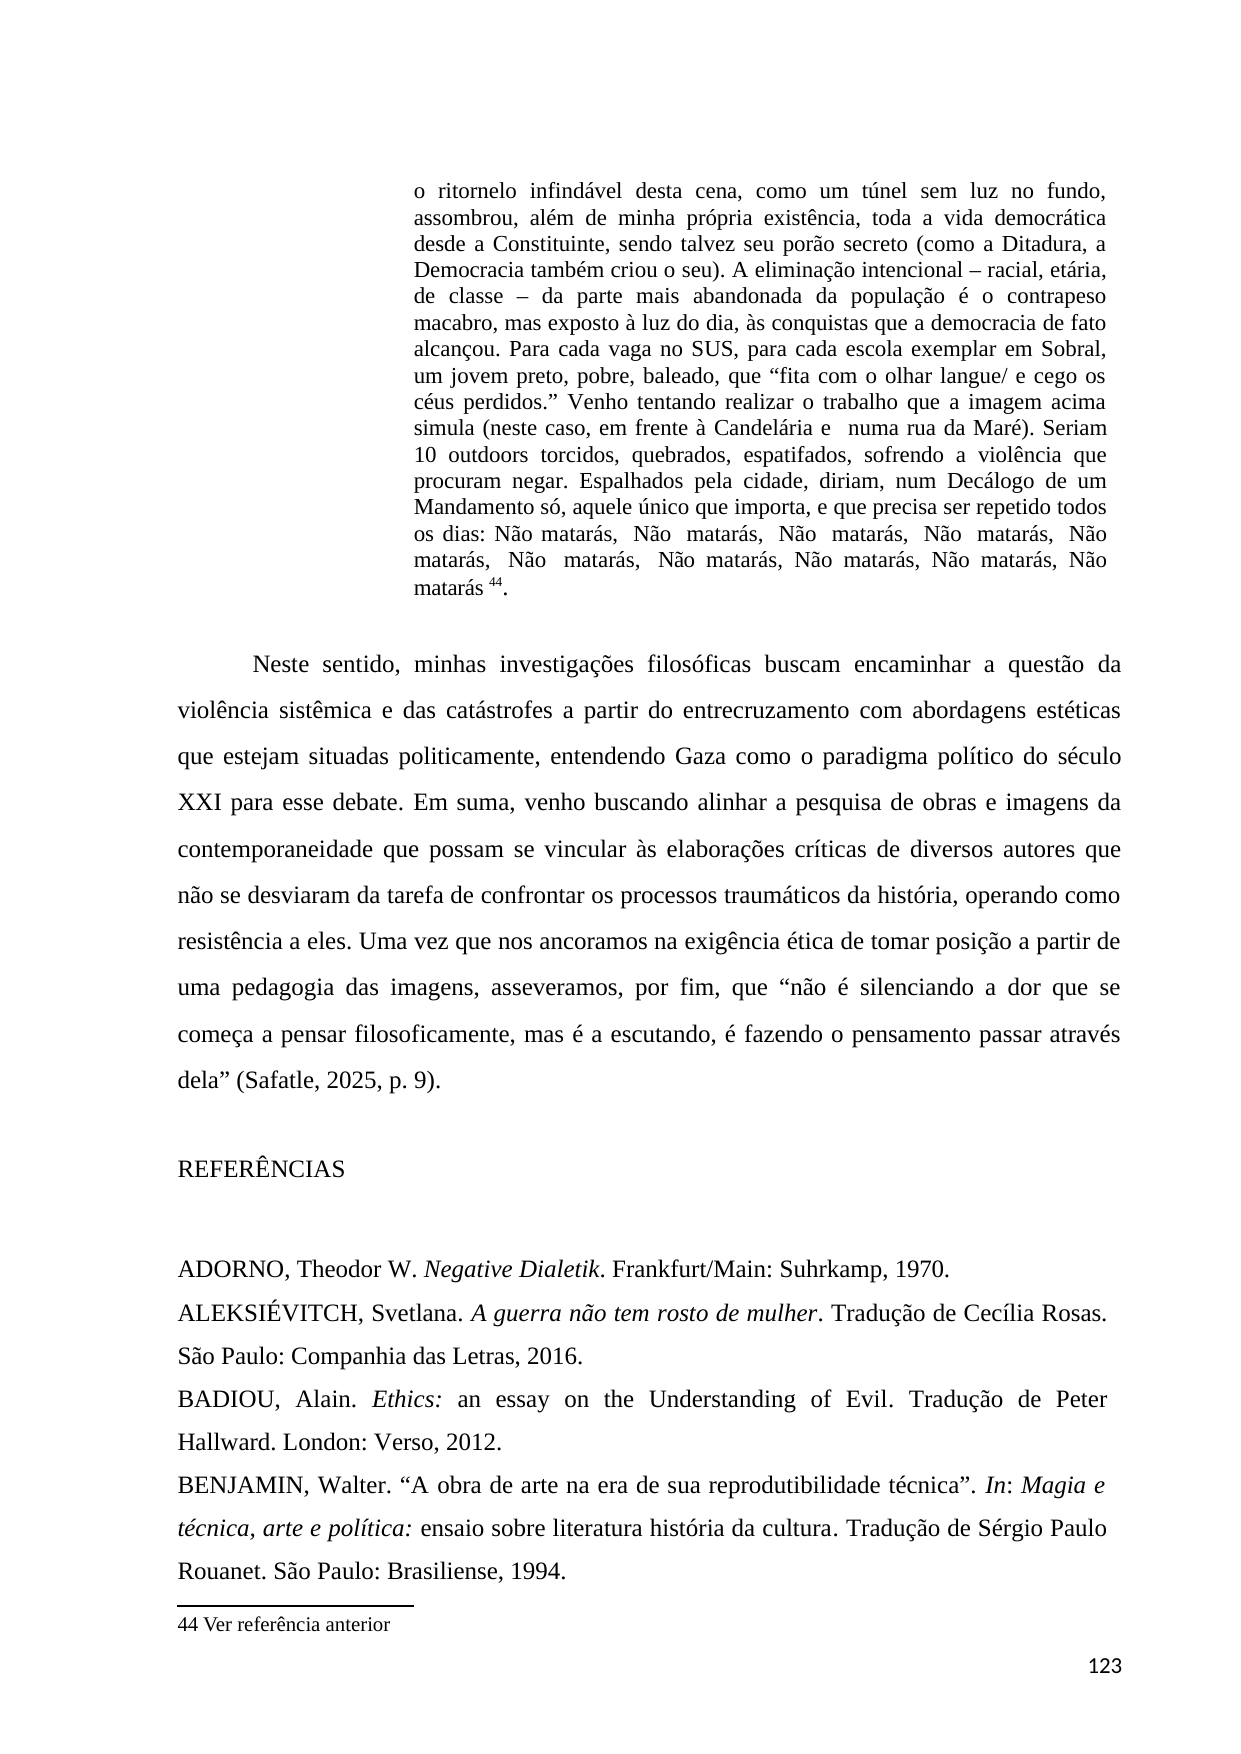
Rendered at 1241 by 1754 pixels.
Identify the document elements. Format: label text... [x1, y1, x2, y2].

text Ver referência anterior [177, 1612, 1122, 1636]
text BADIOU, Alain. Ethics: an essay on the Understanding of Evil. Tradução de Peter Hallward. London: Verso, 2012. [177, 1384, 1108, 1456]
text o ritornelo infindável desta cena, como um túnel sem luz no fundo, assombrou, além de minha própria existência, toda a vida democrática desde a Constituinte, sendo talvez seu porão secreto (como a Ditadura, a Democracia também criou o seu). A eliminação intencional – racial, etária, de classe – da parte mais abandonada da população é o contrapeso macabro, mas exposto à luz do dia, às conquistas que a democracia de fato alcançou. Para cada vaga no SUS, para cada escola exemplar em Sobral, um jovem preto, pobre, baleado, que “fita com o olhar langue/ e cego os céus perdidos.” Venho tentando realizar o trabalho que a imagem acima simula (neste caso, em frente à Candelária e numa rua da Maré). Seriam 10 outdoors torcidos, quebrados, espatifados, sofrendo a violência que procuram negar. Espalhados pela cidade, diriam, num Decálogo de um Mandamento só, aquele único que importa, e que precisa ser repetido todos os dias: Não matarás, Não matarás, Não matarás, Não matarás, Não matarás, Não matarás, Não matarás, Não matarás, Não matarás, Não matarás . [413, 177, 1108, 601]
text ALEKSIÉVITCH, Svetlana. A guerra não tem rosto de mulher. Tradução de Cecília Rosas. São Paulo: Companhia das Letras, 2016. [177, 1298, 1108, 1369]
text Neste sentido, minhas investigações filosóficas buscam encaminhar a questão da violência sistêmica e das catástrofes a partir do entrecruzamento com abordagens estéticas que estejam situadas politicamente, entendendo Gaza como o paradigma político do século XXI para esse debate. Em suma, venho buscando alinhar a pesquisa de obras e imagens da contemporaneidade que possam se vincular às elaborações críticas de diversos autores que não se desviaram da tarefa de confrontar os processos traumáticos da história, operando como resistência a eles. Uma vez que nos ancoramos na exigência ética de tomar posição a partir de uma pedagogia das imagens, asseveramos, por fim, que “não é silenciando a dor que se começa a pensar filosoficamente, mas é a escutando, é fazendo o pensamento passar através dela” (Safatle, 2025, p. 9). [177, 649, 1122, 1094]
text BENJAMIN, Walter. “A obra de arte na era de sua reprodutibilidade técnica”. In: Magia e técnica, arte e política: ensaio sobre literatura história da cultura. Tradução de Sérgio Paulo Rouanet. São Paulo: Brasiliense, 1994. [177, 1470, 1108, 1585]
text REFERÊNCIAS [177, 1154, 1122, 1183]
text ADORNO, Theodor W. Negative Dialetik. Frankfurt/Main: Suhrkamp, 1970. [177, 1254, 1122, 1283]
